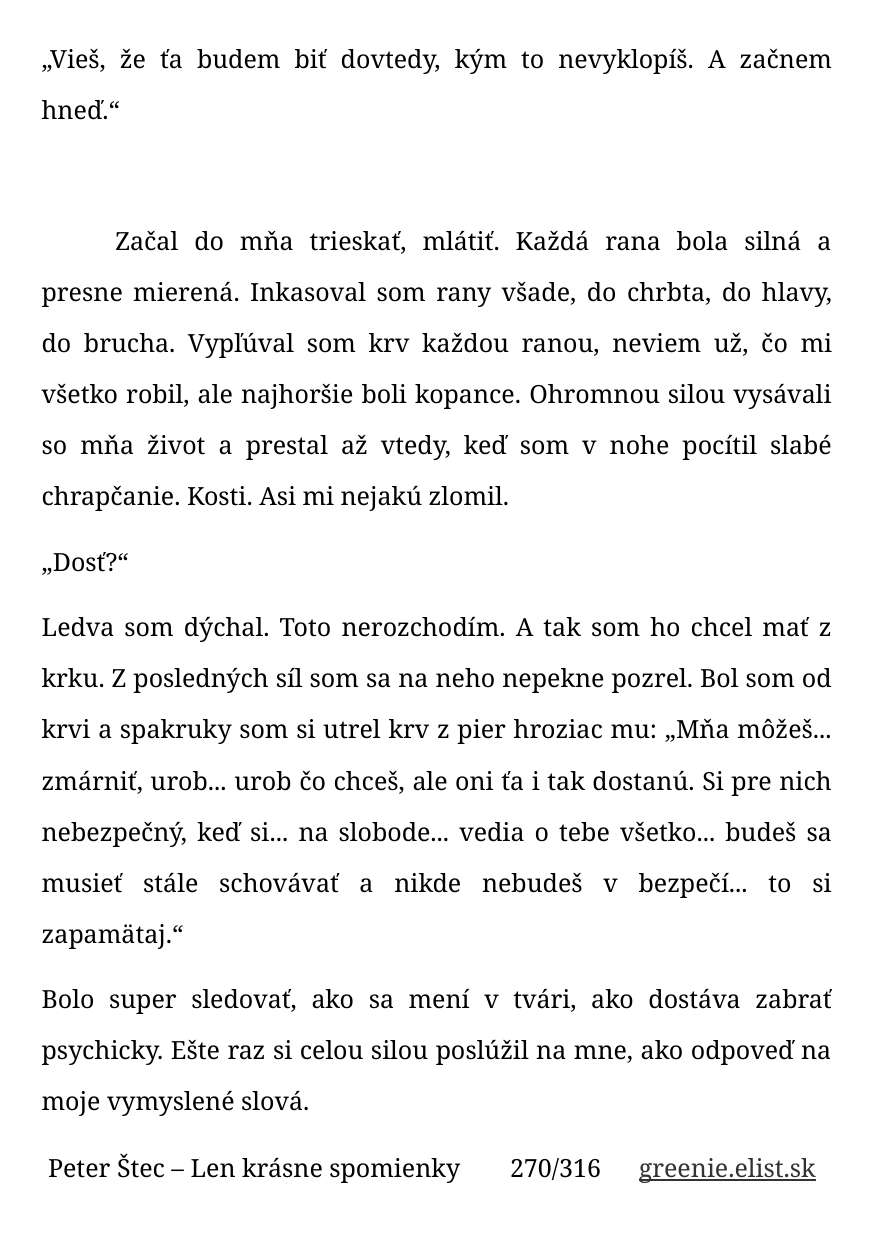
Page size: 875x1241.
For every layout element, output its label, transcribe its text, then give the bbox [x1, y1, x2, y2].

text Ledva som dýchal. Toto nerozchodím. A tak som ho chcel mať z krku. Z posledných síl som sa na neho nepekne pozrel. Bol som od krvi a spakruky som si utrel krv z pier hroziac mu: „Mňa môžeš... zmárniť, urob... urob čo chceš, ale oni ťa i tak dostanú. Si pre nich nebezpečný, keď si... na slobode... vedia o tebe všetko... budeš sa musieť stále schovávať a nikde nebudeš v bezpečí... to si zapamätaj.“ [41, 610, 833, 950]
text Začal do mňa trieskať, mlátiť. Každá rana bola silná a presne mierená. Inkasoval som rany všade, do chrbta, do hlavy, do brucha. Vypľúval som krv každou ranou, neviem už, čo mi všetko robil, ale najhoršie boli kopance. Ohromnou silou vysávali so mňa život a prestal až vtedy, keď som v nohe pocítil slabé chrapčanie. Kosti. Asi mi nejakú zlomil. [41, 224, 833, 513]
text Bolo super sledovať, ako sa mení v tvári, ako dostáva zabrať psychicky. Ešte raz si celou silou poslúžil na mne, ako odpoveď na moje vymyslené slová. [41, 982, 833, 1118]
text „Dosť?“ [41, 544, 833, 578]
text „Vieš, že ťa budem biť dovtedy, kým to nevyklopíš. A začnem hneď.“ [41, 41, 833, 126]
